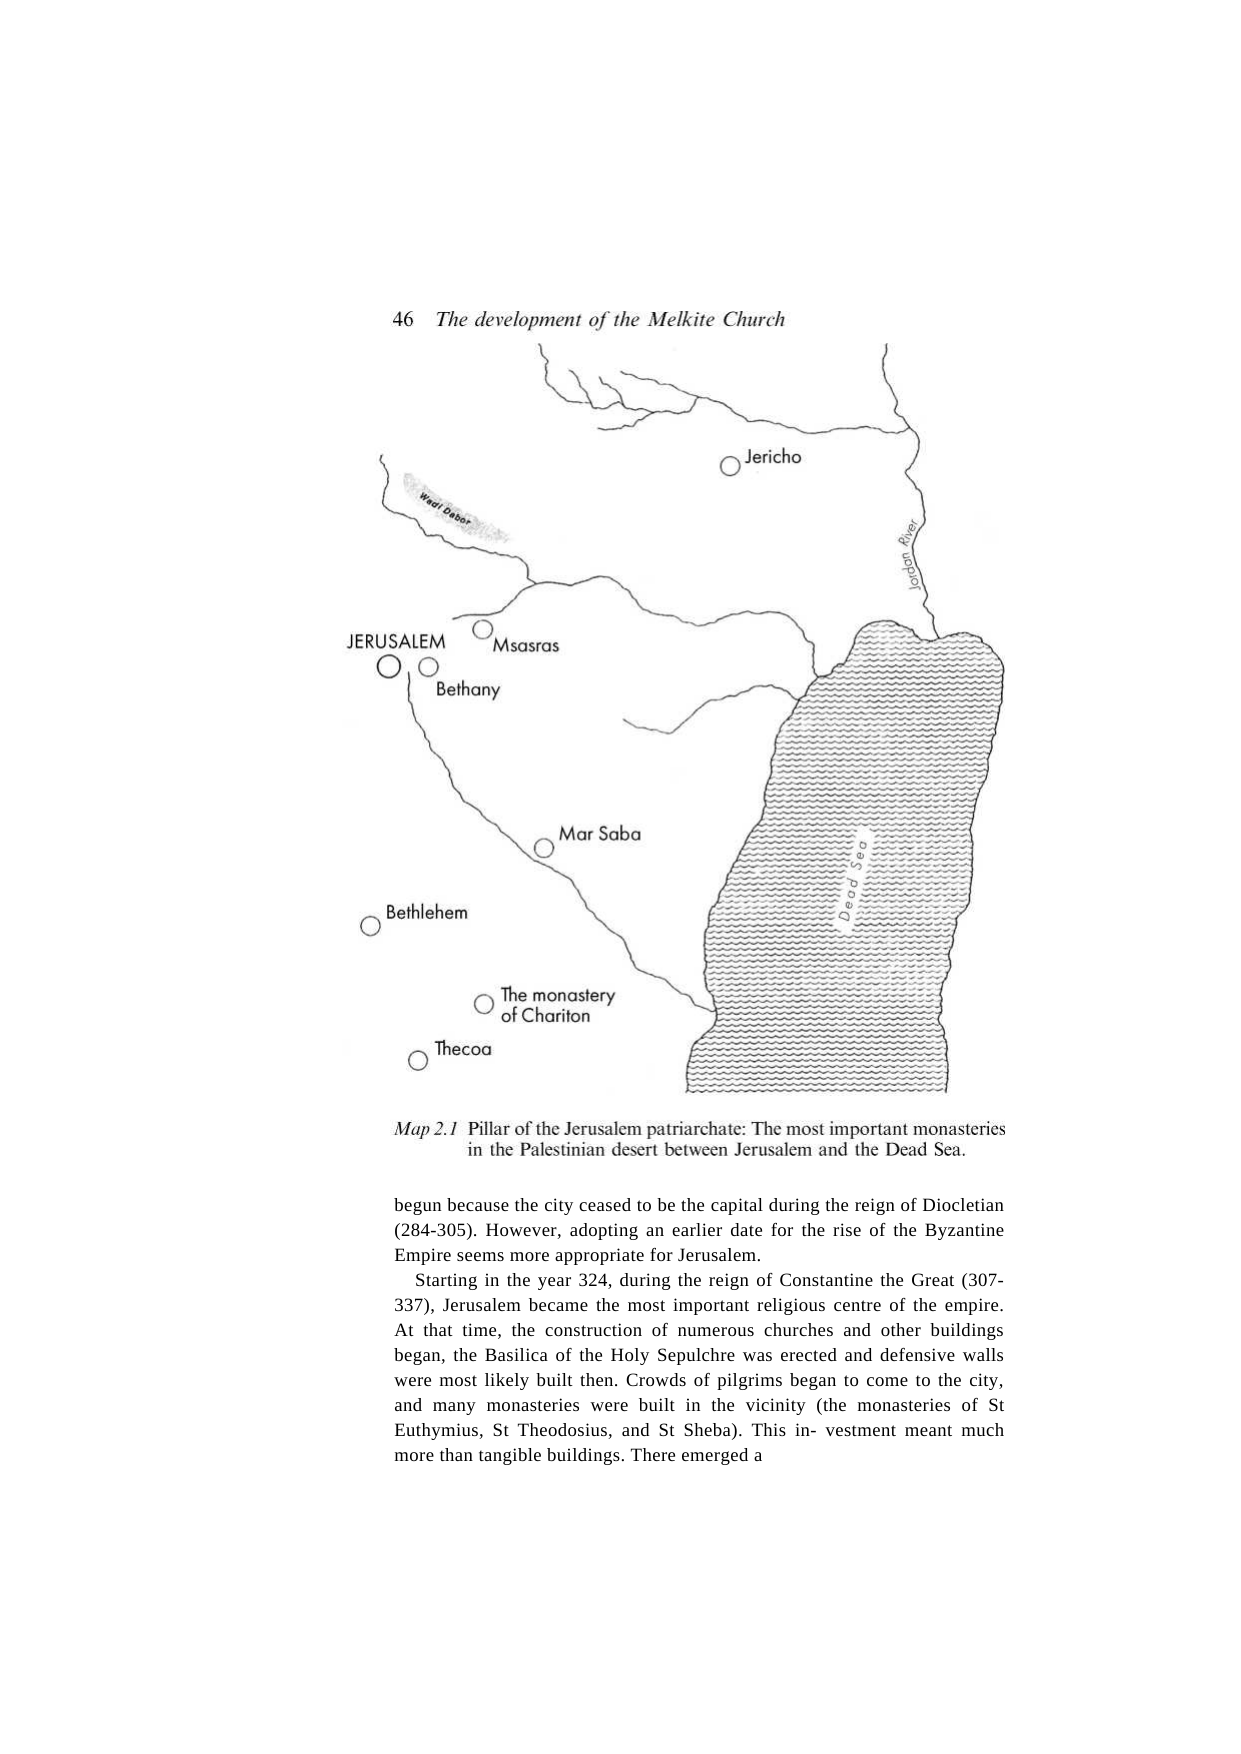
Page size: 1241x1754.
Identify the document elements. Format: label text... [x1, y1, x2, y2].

text Starting in the year 324, during the reign of Constantine the Great (307-337), Jerusalem became the most important religious centre of the empire. At that time, the construction of numerous churches and other buildings began, the Basilica of the Holy Sepulchre was erected and defensive walls were most likely built then. Crowds of pilgrims began to come to the city, and many monasteries were built in the vicinity (the monasteries of St Euthymius, St Theodosius, and St Sheba). This in- vestment meant much more than tangible buildings. There emerged a [394, 1267, 1006, 1467]
picture [342, 311, 1006, 1156]
text begun because the city ceased to be the capital during the reign of Diocletian (284-305). However, adopting an earlier date for the rise of the Byzantine Empire seems more appropriate for Jerusalem. [394, 1192, 1006, 1267]
